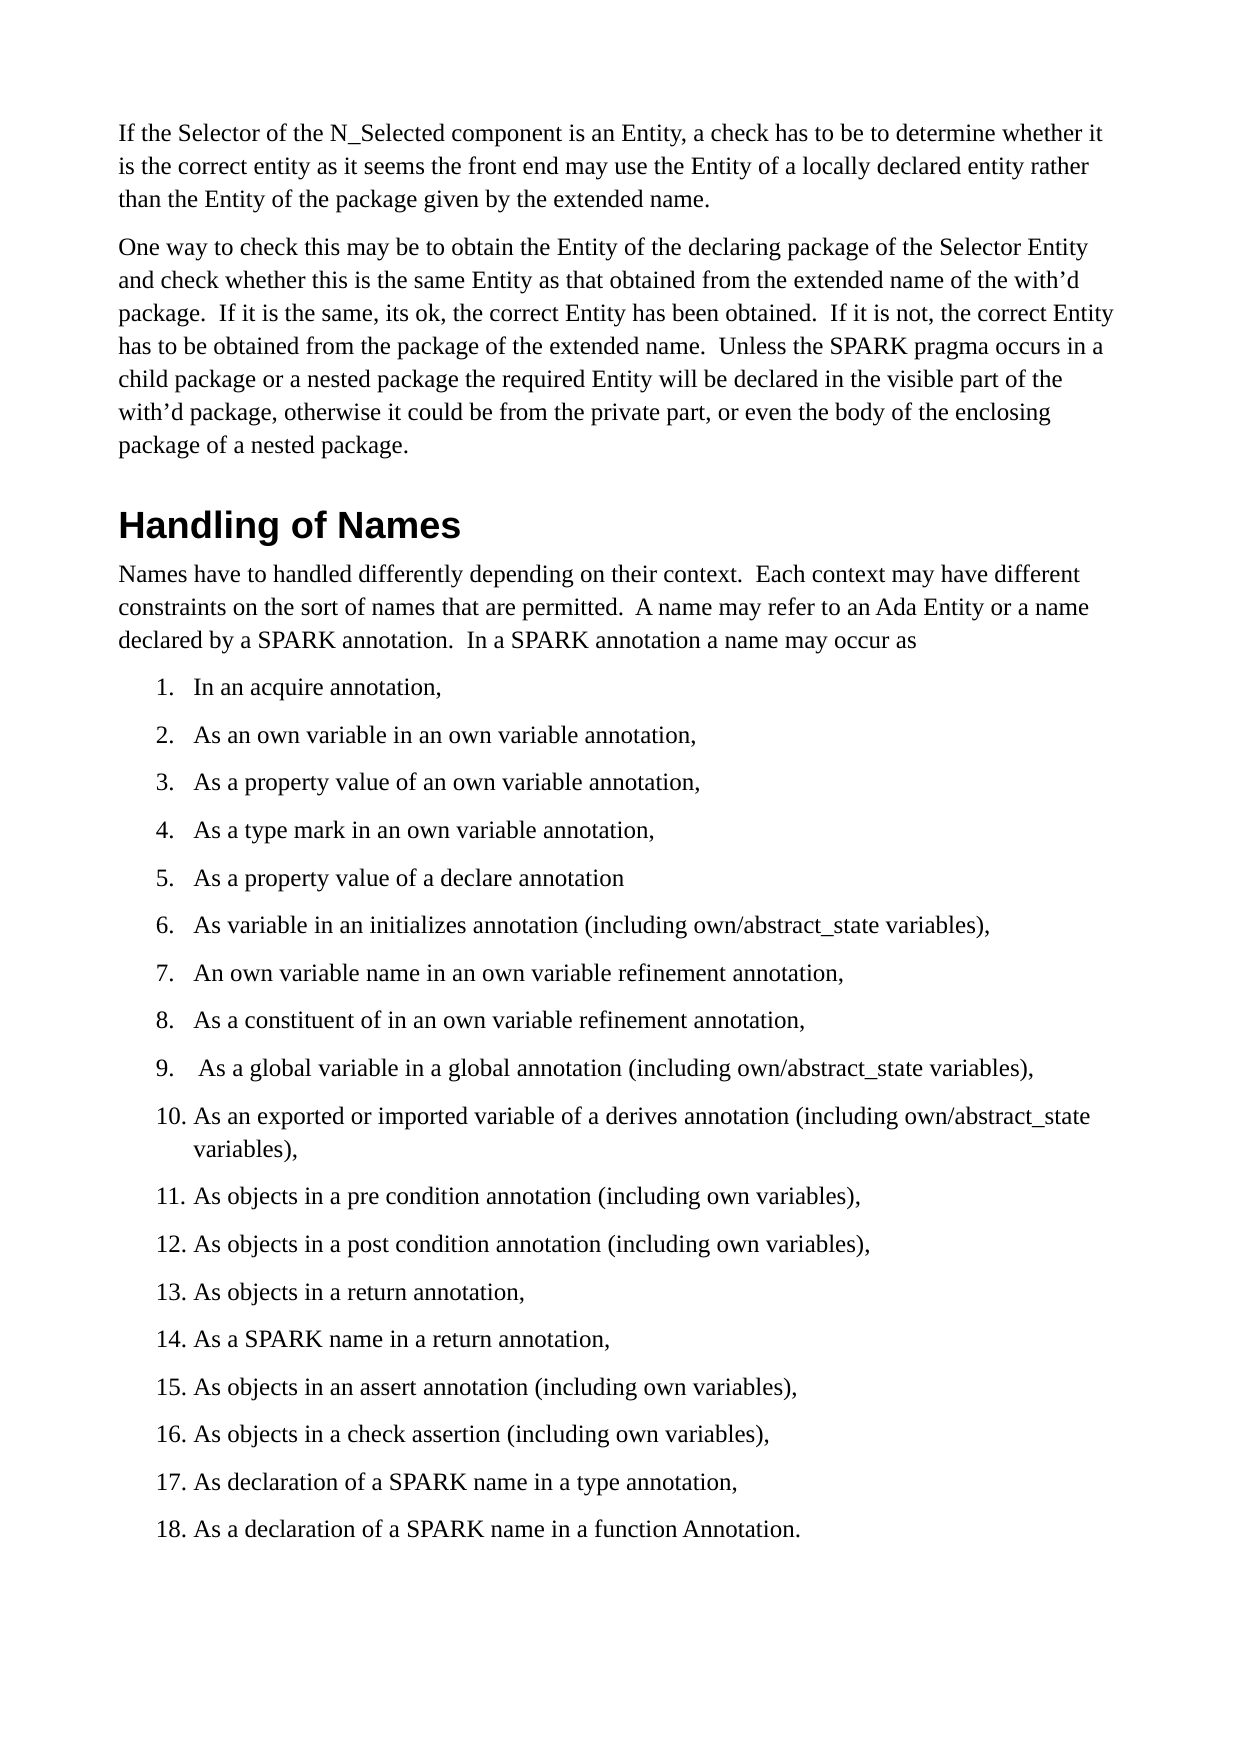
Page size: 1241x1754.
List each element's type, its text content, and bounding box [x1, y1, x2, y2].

list As a type mark in an own variable annotation, [156, 815, 1122, 844]
list As a constituent of in an own variable refinement annotation, [156, 1006, 1122, 1034]
text One way to check this may be to obtain the Entity of the declaring package of the Selector Entity and check whether this is the same Entity as that obtained from the extended name of the with’d package. If it is the same, its ok, the correct Entity has been obtained. If it is not, the correct Entity has to be obtained from the package of the extended name. Unless the SPARK pragma occurs in a child package or a nested package the required Entity will be declared in the visible part of the with’d package, otherwise it could be from the private part, or even the body of the enclosing package of a nested package. [118, 232, 1122, 459]
list As an own variable in an own variable annotation, [156, 720, 1122, 749]
list As objects in an assert annotation (including own variables), [156, 1372, 1122, 1401]
list As variable in an initializes annotation (including own/abstract_state variables), [156, 910, 1122, 939]
list As a declaration of a SPARK name in a function Annotation. [156, 1514, 1122, 1543]
list As objects in a return annotation, [156, 1277, 1122, 1305]
list As a global variable in a global annotation (including own/abstract_state variables), [156, 1053, 1122, 1082]
text If the Selector of the N_Selected component is an Entity, a check has to be to determine whether it is the correct entity as it seems the front end may use the Entity of a locally declared entity rather than the Entity of the package given by the extended name. [118, 118, 1122, 213]
list In an acquire annotation, [156, 672, 1122, 701]
list As a property value of a declare annotation [156, 863, 1122, 891]
list As a SPARK name in a return annotation, [156, 1324, 1122, 1353]
subtitle Handling of Names [118, 502, 1122, 546]
list An own variable name in an own variable refinement annotation, [156, 958, 1122, 987]
list As declaration of a SPARK name in a type annotation, [156, 1467, 1122, 1496]
list As objects in a pre condition annotation (including own variables), [156, 1181, 1122, 1210]
list As a property value of an own variable annotation, [156, 767, 1122, 796]
list As objects in a check assertion (including own variables), [156, 1419, 1122, 1448]
list As objects in a post condition annotation (including own variables), [156, 1229, 1122, 1258]
list As an exported or imported variable of a derives annotation (including own/abstract_state variables), [156, 1101, 1122, 1162]
text Names have to handled differently depending on their context. Each context may have different constraints on the sort of names that are permitted. A name may refer to an Ada Entity or a name declared by a SPARK annotation. In a SPARK annotation a name may occur as [118, 559, 1122, 653]
